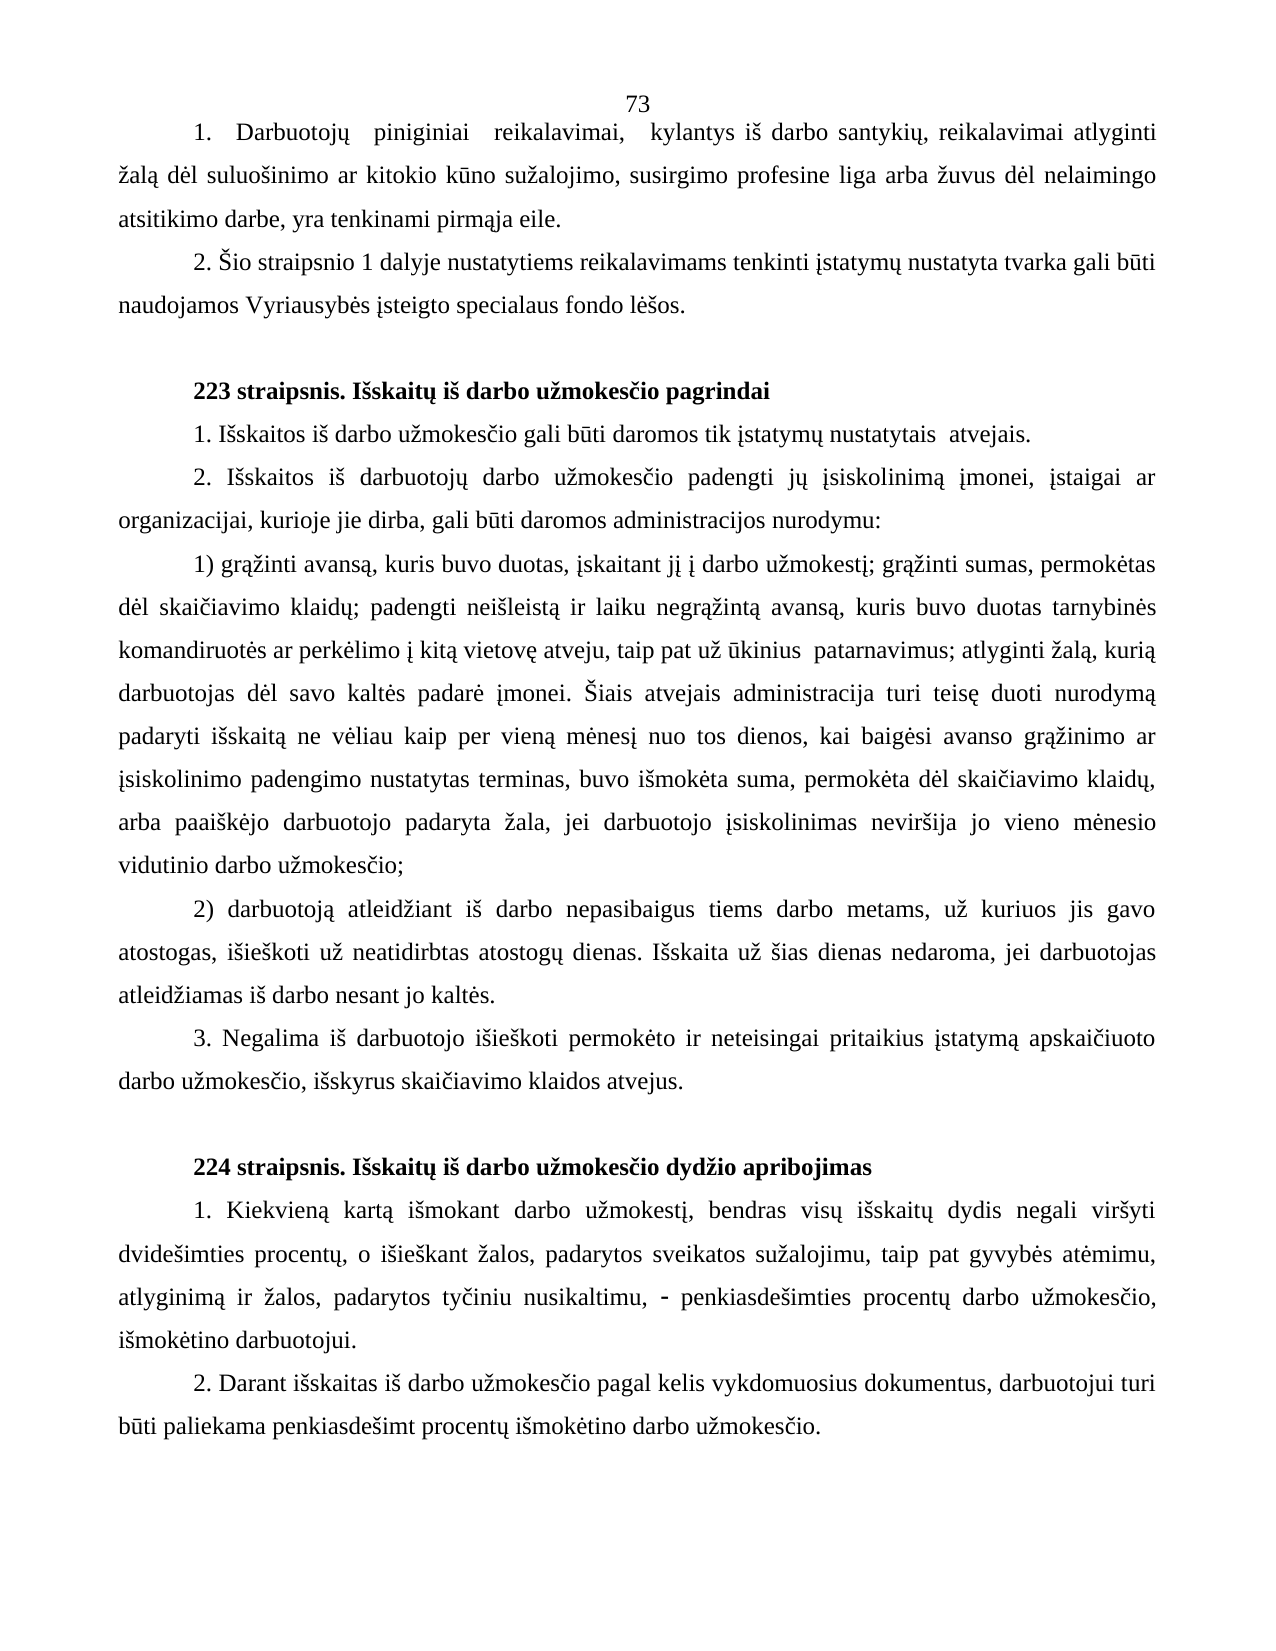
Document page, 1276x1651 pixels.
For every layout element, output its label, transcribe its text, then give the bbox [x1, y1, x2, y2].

text 223 straipsnis. Išskaitų iš darbo užmokesčio pagrindai [118, 376, 1157, 405]
text 1) grąžinti avansą, kuris buvo duotas, įskaitant jį į darbo užmokestį; grąžinti sumas, permokėtas dėl skaičiavimo klaidų; padengti neišleistą ir laiku negrąžintą avansą, kuris buvo duotas tarnybinės komandiruotės ar perkėlimo į kitą vietovę atveju, taip pat už ūkinius patarnavimus; atlyginti žalą, kurią darbuotojas dėl savo kaltės padarė įmonei. Šiais atvejais administracija turi teisę duoti nurodymą padaryti išskaitą ne vėliau kaip per vieną mėnesį nuo tos dienos, kai baigėsi avanso grąžinimo ar įsiskolinimo padengimo nustatytas terminas, buvo išmokėta suma, permokėta dėl skaičiavimo klaidų, arba paaiškėjo darbuotojo padaryta žala, jei darbuotojo įsiskolinimas neviršija jo vieno mėnesio vidutinio darbo užmokesčio; [118, 549, 1157, 879]
text 3. Negalima iš darbuotojo išieškoti permokėto ir neteisingai pritaikius įstatymą apskaičiuoto darbo užmokesčio, išskyrus skaičiavimo klaidos atvejus. [118, 1023, 1157, 1095]
text 224 straipsnis. Išskaitų iš darbo užmokesčio dydžio apribojimas [118, 1152, 1157, 1181]
text 2. Išskaitos iš darbuotojų darbo užmokesčio padengti jų įsiskolinimą įmonei, įstaigai ar organizacijai, kurioje jie dirba, gali būti daromos administracijos nurodymu: [118, 462, 1157, 534]
text 2. Darant išskaitas iš darbo užmokesčio pagal kelis vykdomuosius dokumentus, darbuotojui turi būti paliekama penkiasdešimt procentų išmokėtino darbo užmokesčio. [118, 1368, 1157, 1440]
text 1. Išskaitos iš darbo užmokesčio gali būti daromos tik įstatymų nustatytais atvejais. [118, 419, 1157, 448]
text 1. Kiekvieną kartą išmokant darbo užmokestį, bendras visų išskaitų dydis negali viršyti dvidešimties procentų, o išieškant žalos, padarytos sveikatos sužalojimu, taip pat gyvybės atėmimu, atlyginimą ir žalos, padarytos tyčiniu nusikaltimu,  penkiasdešimties procentų darbo užmokesčio, išmokėtino darbuotojui. [118, 1196, 1157, 1354]
text 1. Darbuotojų piniginiai reikalavimai, kylantys iš darbo santykių, reikalavimai atlyginti žalą dėl suluošinimo ar kitokio kūno sužalojimo, susirgimo profesine liga arba žuvus dėl nelaimingo atsitikimo darbe, yra tenkinami pirmąja eile. [118, 117, 1157, 232]
text 2) darbuotoją atleidžiant iš darbo nepasibaigus tiems darbo metams, už kuriuos jis gavo atostogas, išieškoti už neatidirbtas atostogų dienas. Išskaita už šias dienas nedaroma, jei darbuotojas atleidžiamas iš darbo nesant jo kaltės. [118, 894, 1157, 1009]
text 2. Šio straipsnio 1 dalyje nustatytiems reikalavimams tenkinti įstatymų nustatyta tvarka gali būti naudojamos Vyriausybės įsteigto specialaus fondo lėšos. [118, 247, 1157, 319]
